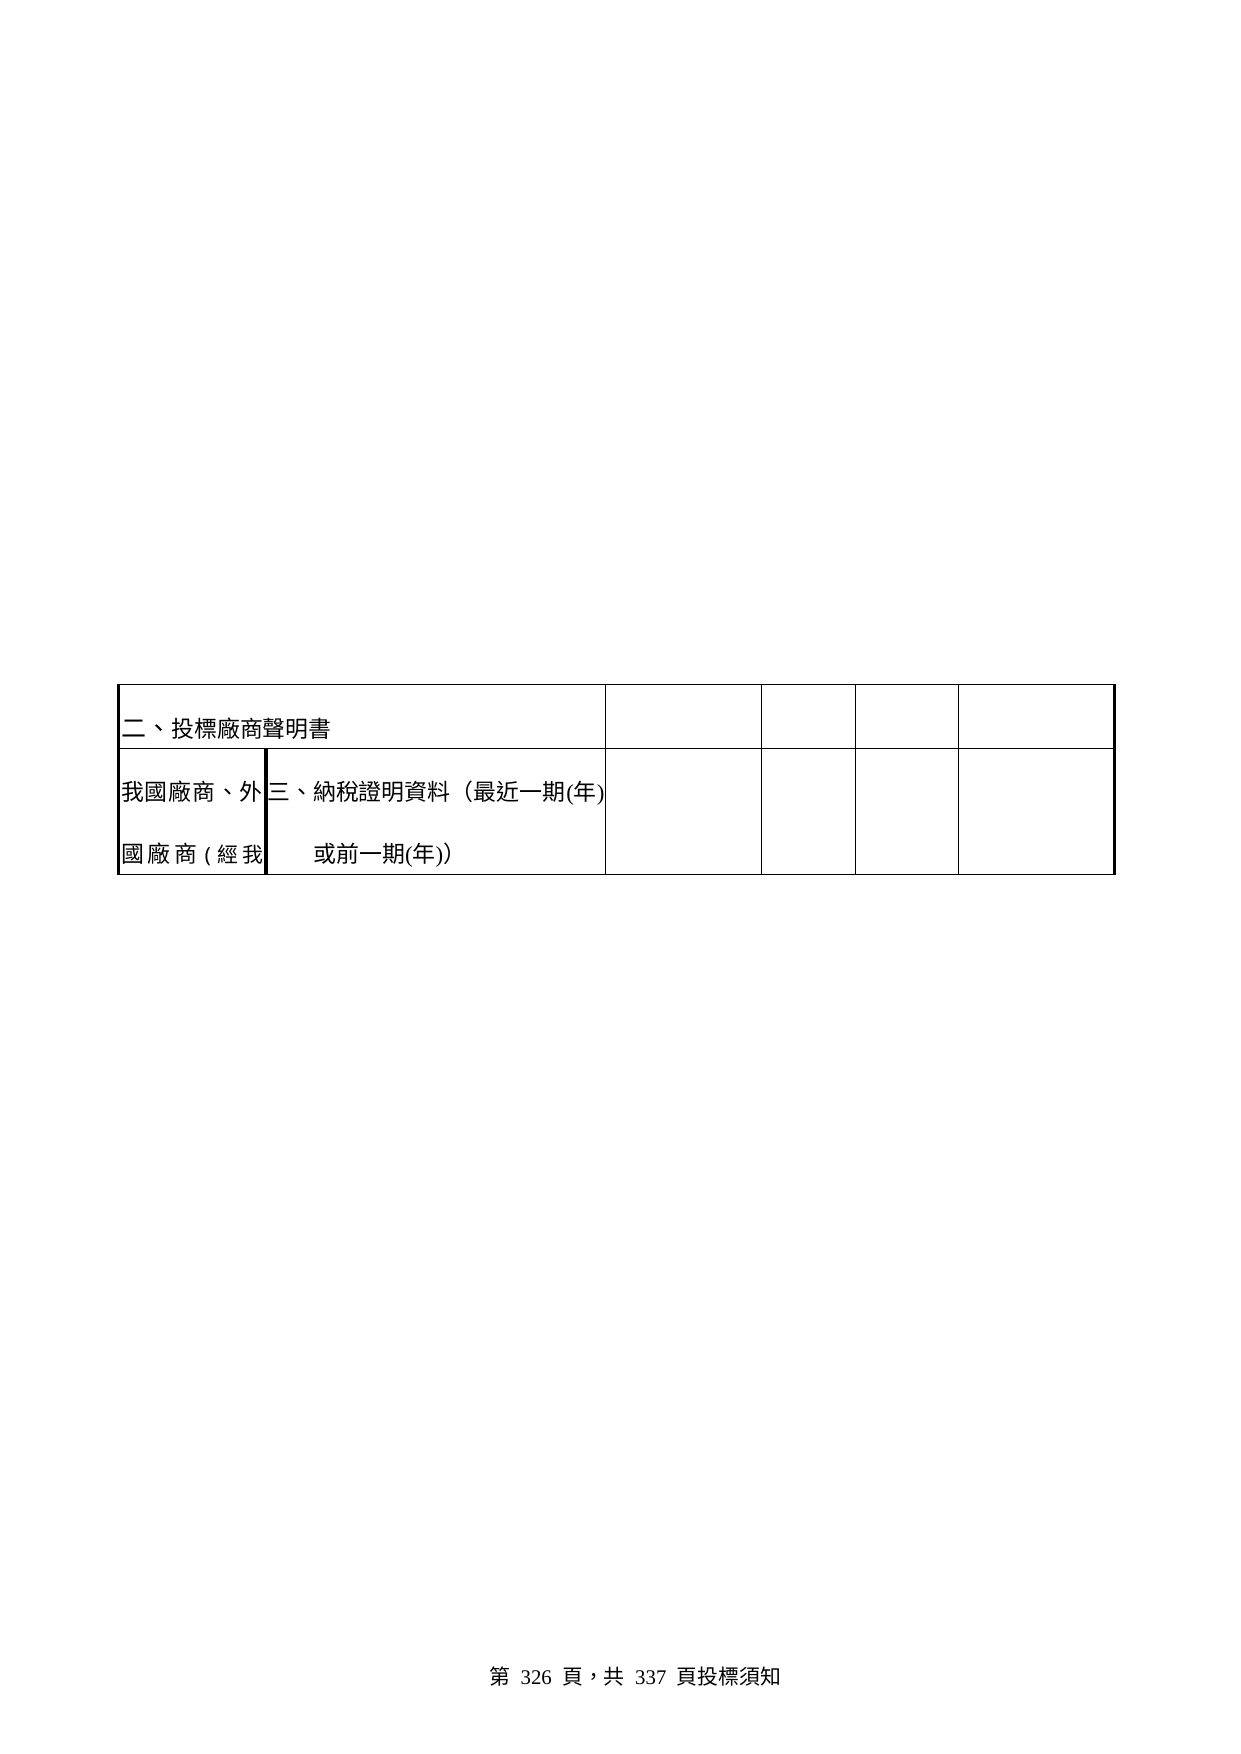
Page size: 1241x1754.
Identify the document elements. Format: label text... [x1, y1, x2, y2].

table_cell 我國廠商、外國廠商(經我 [120, 749, 264, 874]
table_cell [856, 685, 958, 748]
table_cell 三、納稅證明資料（最近一期(年)或前一期(年)） [268, 749, 605, 874]
table_cell 二、投標廠商聲明書 [120, 685, 605, 748]
table_cell [606, 749, 761, 874]
table_cell [762, 749, 855, 874]
table_cell [959, 749, 1113, 874]
table_cell [959, 685, 1113, 748]
table_cell [856, 749, 958, 874]
table_cell [606, 685, 761, 748]
table_cell [762, 685, 855, 748]
